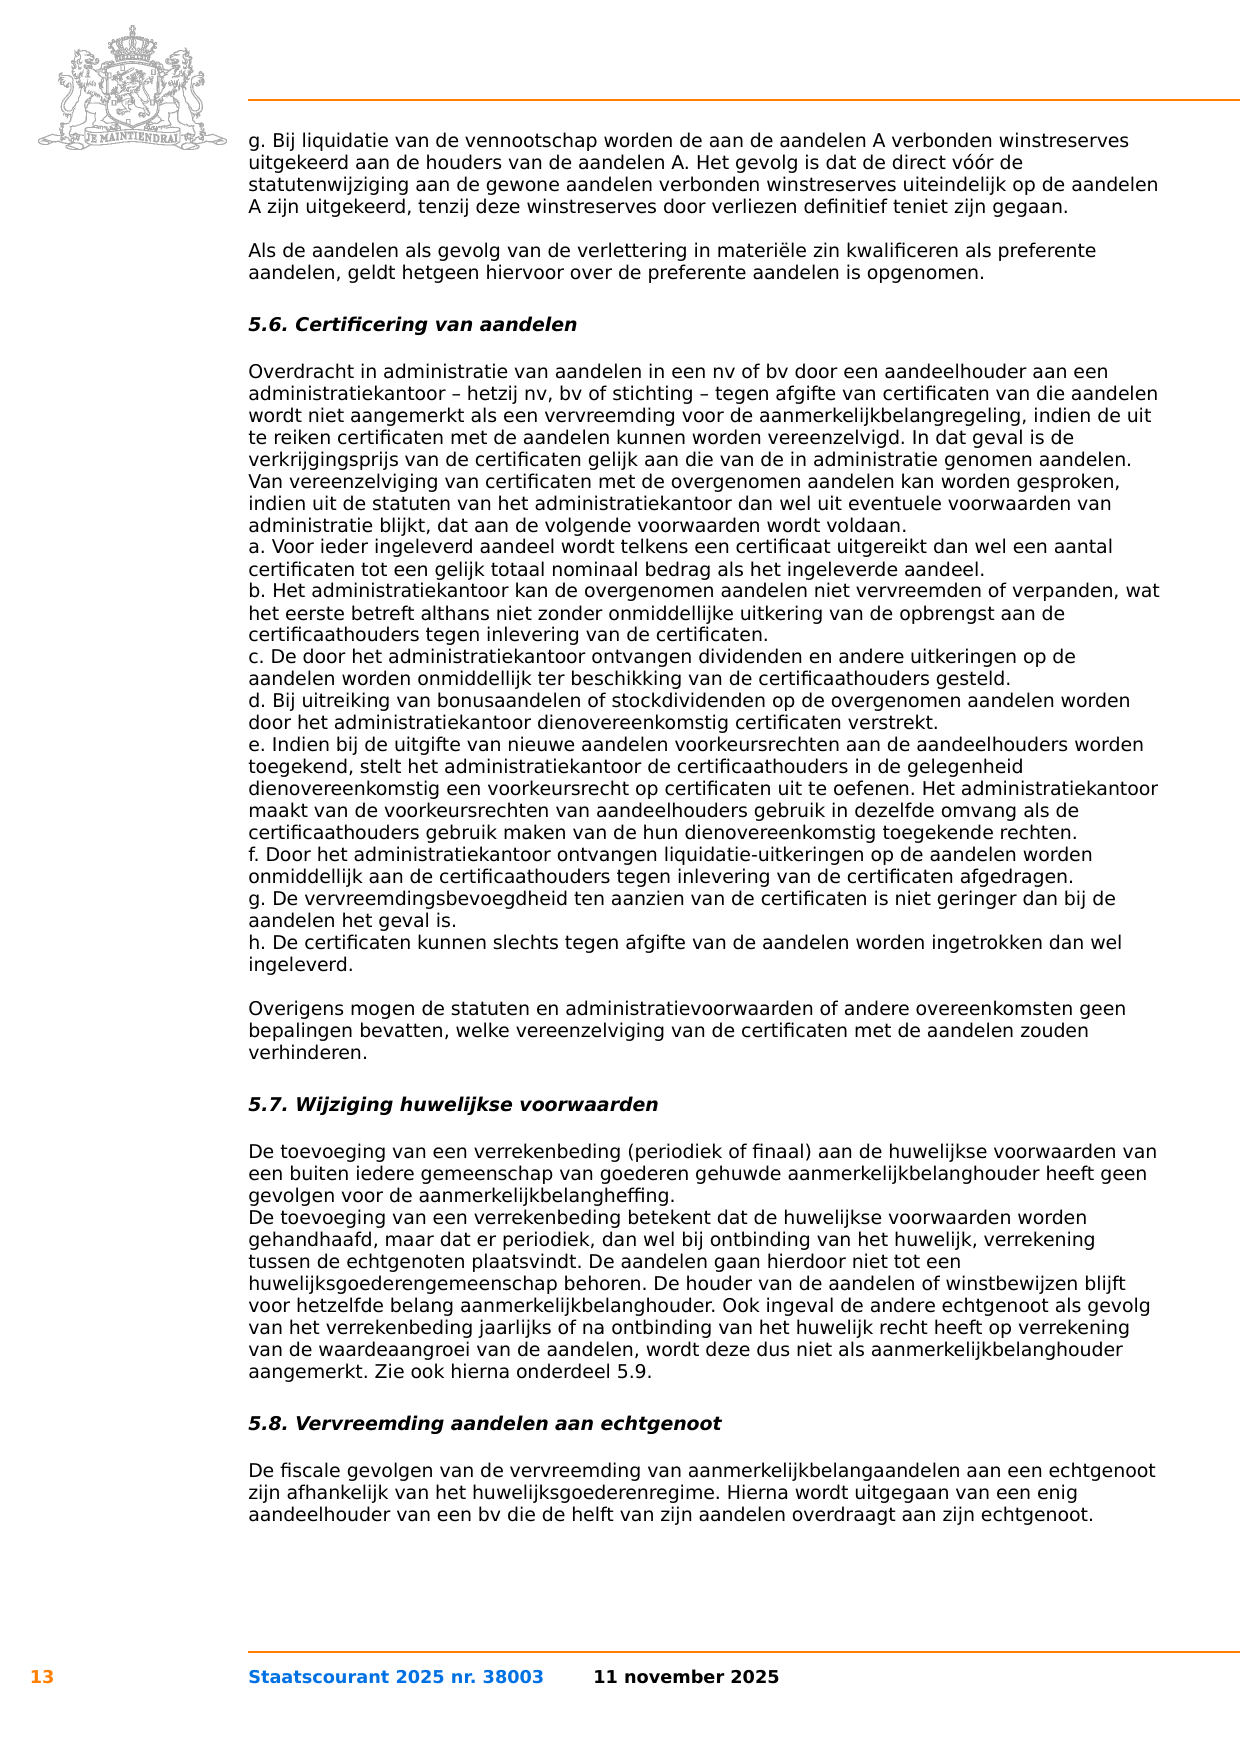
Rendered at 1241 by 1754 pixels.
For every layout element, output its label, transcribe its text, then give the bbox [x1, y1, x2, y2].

subtitle 5.8. Vervreemding aandelen aan echtgenoot [248, 1413, 1163, 1434]
text d. Bij uitreiking van bonusaandelen of stockdividenden op de overgenomen aandelen worden door het administratiekantoor dienovereenkomstig certificaten verstrekt. [248, 690, 1163, 734]
text De fiscale gevolgen van de vervreemding van aanmerkelijkbelangaandelen aan een echtgenoot zijn afhankelijk van het huwelijksgoederenregime. Hierna wordt uitgegaan van een enig aandeelhouder van een bv die de helft van zijn aandelen overdraagt aan zijn echtgenoot. [248, 1459, 1163, 1526]
text h. De certificaten kunnen slechts tegen afgifte van de aandelen worden ingetrokken dan wel ingeleverd. [248, 932, 1163, 976]
text g. Bij liquidatie van de vennootschap worden de aan de aandelen A verbonden winstreserves uitgekeerd aan de houders van de aandelen A. Het gevolg is dat de direct vóór de statutenwijziging aan de gewone aandelen verbonden winstreserves uiteindelijk op de aandelen A zijn uitgekeerd, tenzij deze winstreserves door verliezen definitief teniet zijn gegaan. [248, 130, 1163, 218]
text f. Door het administratiekantoor ontvangen liquidatie-uitkeringen op de aandelen worden onmiddellijk aan de certificaathouders tegen inlevering van de certificaten afgedragen. [248, 844, 1163, 888]
text De toevoeging van een verrekenbeding betekent dat de huwelijkse voorwaarden worden gehandhaafd, maar dat er periodiek, dan wel bij ontbinding van het huwelijk, verrekening tussen de echtgenoten plaatsvindt. De aandelen gaan hierdoor niet tot een huwelijksgoederengemeenschap behoren. De houder van de aandelen of winstbewijzen blijft voor hetzelfde belang aanmerkelijkbelanghouder. Ook ingeval de andere echtgenoot als gevolg van het verrekenbeding jaarlijks of na ontbinding van het huwelijk recht heeft op verrekening van de waardeaangroei van de aandelen, wordt deze dus niet als aanmerkelijkbelanghouder aangemerkt. Zie ook hierna onderdeel 5.9. [248, 1207, 1163, 1383]
text De toevoeging van een verrekenbeding (periodiek of finaal) aan de huwelijkse voorwaarden van een buiten iedere gemeenschap van goederen gehuwde aanmerkelijkbelanghouder heeft geen gevolgen voor de aanmerkelijkbelangheffing. [248, 1141, 1163, 1207]
text a. Voor ieder ingeleverd aandeel wordt telkens een certificaat uitgereikt dan wel een aantal certificaten tot een gelijk totaal nominaal bedrag als het ingeleverde aandeel. [248, 536, 1163, 580]
text Overdracht in administratie van aandelen in een nv of bv door een aandeelhouder aan een administratiekantoor – hetzij nv, bv of stichting – tegen afgifte van certificaten van die aandelen wordt niet aangemerkt als een vervreemding voor de aanmerkelijkbelangregeling, indien de uit te reiken certificaten met de aandelen kunnen worden vereenzelvigd. In dat geval is de verkrijgingsprijs van de certificaten gelijk aan die van de in administratie genomen aandelen. [248, 361, 1163, 471]
subtitle 5.6. Certificering van aandelen [248, 314, 1163, 336]
text c. De door het administratiekantoor ontvangen dividenden en andere uitkeringen op de aandelen worden onmiddellijk ter beschikking van de certificaathouders gesteld. [248, 646, 1163, 690]
text e. Indien bij de uitgifte van nieuwe aandelen voorkeursrechten aan de aandeelhouders worden toegekend, stelt het administratiekantoor de certificaathouders in de gelegenheid dienovereenkomstig een voorkeursrecht op certificaten uit te oefenen. Het administratiekantoor maakt van de voorkeursrechten van aandeelhouders gebruik in dezelfde omvang als de certificaathouders gebruik maken van de hun dienovereenkomstig toegekende rechten. [248, 734, 1163, 844]
text Overigens mogen de statuten en administratievoorwaarden of andere overeenkomsten geen bepalingen bevatten, welke vereenzelviging van de certificaten met de aandelen zouden verhinderen. [248, 998, 1163, 1064]
text Van vereenzelviging van certificaten met de overgenomen aandelen kan worden gesproken, indien uit de statuten van het administratiekantoor dan wel uit eventuele voorwaarden van administratie blijkt, dat aan de volgende voorwaarden wordt voldaan. [248, 471, 1163, 536]
picture [38, 25, 227, 150]
text g. De vervreemdingsbevoegdheid ten aanzien van de certificaten is niet geringer dan bij de aandelen het geval is. [248, 888, 1163, 932]
text Als de aandelen als gevolg van de verlettering in materiële zin kwalificeren als preferente aandelen, geldt hetgeen hiervoor over de preferente aandelen is opgenomen. [248, 240, 1163, 284]
subtitle 5.7. Wijziging huwelijkse voorwaarden [248, 1094, 1163, 1116]
text b. Het administratiekantoor kan de overgenomen aandelen niet vervreemden of verpanden, wat het eerste betreft althans niet zonder onmiddellijke uitkering van de opbrengst aan de certificaathouders tegen inlevering van de certificaten. [248, 580, 1163, 646]
